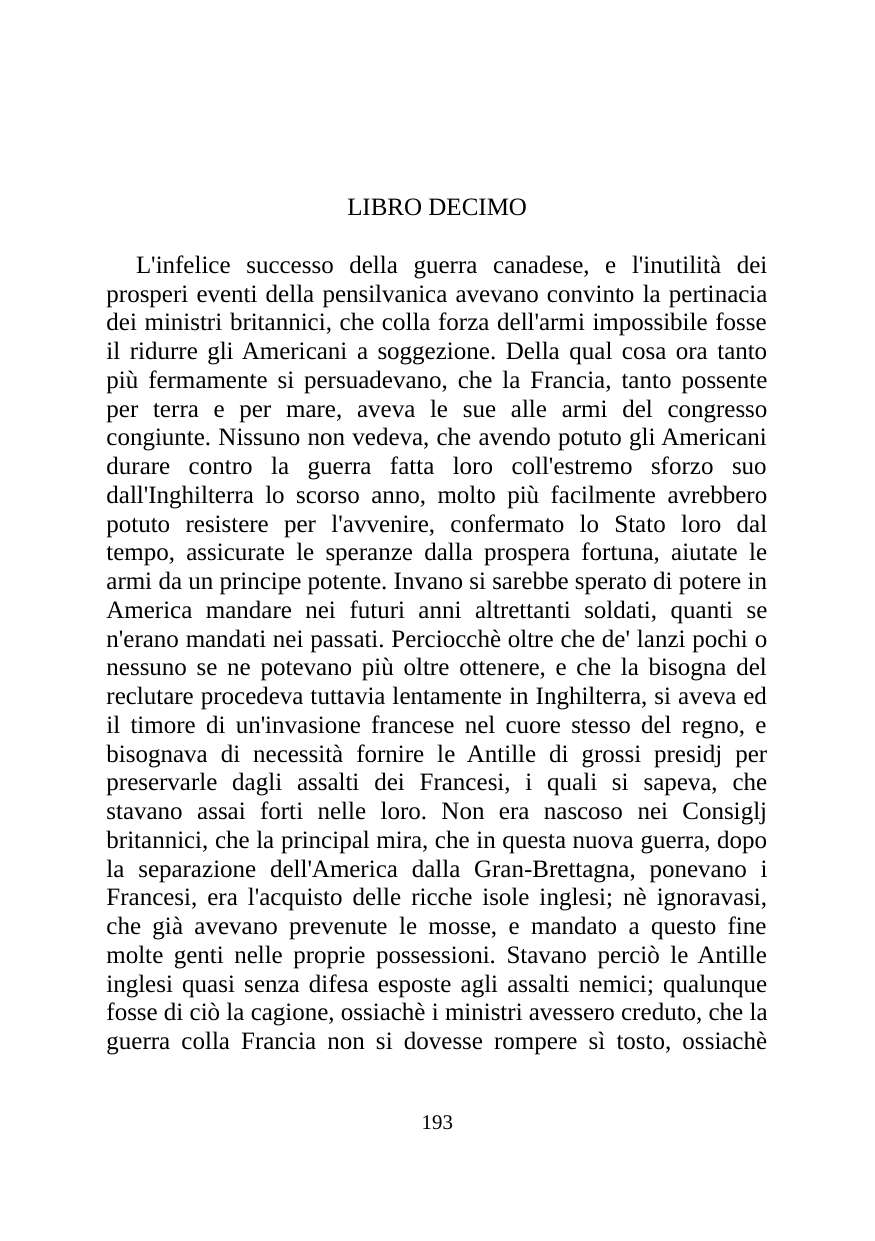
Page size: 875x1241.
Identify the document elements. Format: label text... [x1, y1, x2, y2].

text L'infelice successo della guerra canadese, e l'inutilità dei prosperi eventi della pensilvanica avevano convinto la pertinacia dei ministri britannici, che colla forza dell'armi impossibile fosse il ridurre gli Americani a soggezione. Della qual cosa ora tanto più fermamente si persuadevano, che la Francia, tanto possente per terra e per mare, aveva le sue alle armi del congresso congiunte. Nissuno non vedeva, che avendo potuto gli Americani durare contro la guerra fatta loro coll'estremo sforzo suo dall'Inghilterra lo scorso anno, molto più facilmente avrebbero potuto resistere per l'avvenire, confermato lo Stato loro dal tempo, assicurate le speranze dalla prospera fortuna, aiutate le armi da un principe potente. Invano si sarebbe sperato di potere in America mandare nei futuri anni altrettanti soldati, quanti se n'erano mandati nei passati. Perciocchè oltre che de' lanzi pochi o nessuno se ne potevano più oltre ottenere, e che la bisogna del reclutare procedeva tuttavia lentamente in Inghilterra, si aveva ed il timore di un'invasione francese nel cuore stesso del regno, e bisognava di necessità fornire le Antille di grossi presidj per preservarle dagli assalti dei Francesi, i quali si sapeva, che stavano assai forti nelle loro. Non era nascoso nei Consiglj britannici, che la principal mira, che in questa nuova guerra, dopo la separazione dell'America dalla Gran-Brettagna, ponevano i Francesi, era l'acquisto delle ricche isole inglesi; nè ignoravasi, che già avevano prevenute le mosse, e mandato a questo fine molte genti nelle proprie possessioni. Stavano perciò le Antille inglesi quasi senza difesa esposte agli assalti nemici; qualunque fosse di ciò la cagione, ossiachè i ministri avessero creduto, che la guerra colla Francia non si dovesse rompere sì tosto, ossiachè [106, 250, 768, 1055]
text LIBRO DECIMO [106, 192, 768, 221]
